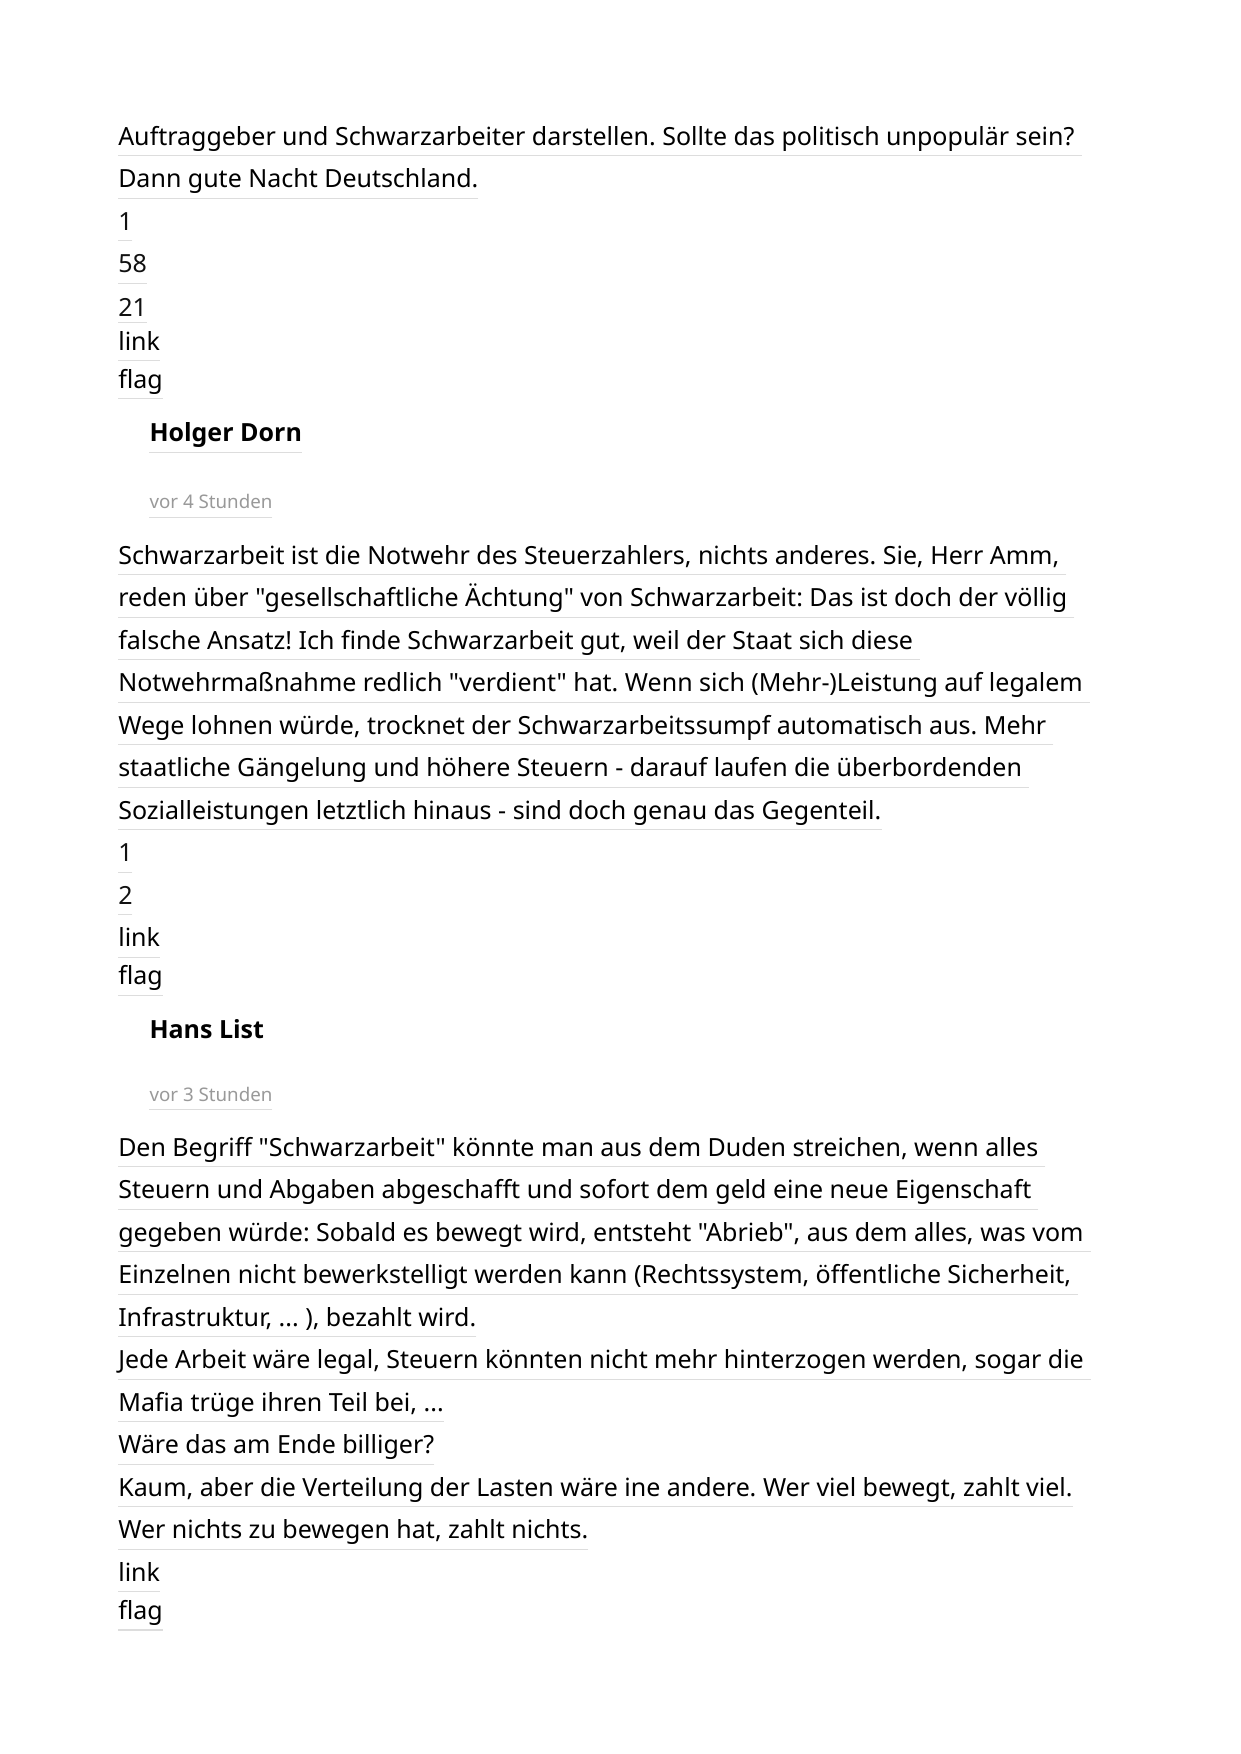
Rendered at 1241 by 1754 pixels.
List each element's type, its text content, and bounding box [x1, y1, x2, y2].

text link [118, 920, 1122, 958]
text link [118, 323, 1122, 361]
text Auftraggeber und Schwarzarbeiter darstellen. Sollte das politisch unpopulär sein? Dann gute Nacht Deutschland. [118, 118, 1122, 199]
text 21 [118, 288, 1122, 323]
text flag [118, 361, 1122, 399]
text 1 [118, 835, 1122, 873]
text Hans List [149, 1012, 1122, 1046]
text Den Begriff "Schwarzarbeit" könnte man aus dem Duden streichen, wenn alles Steuern und Abgaben abgeschafft und sofort dem geld eine neue Eigenschaft gegeben würde: Sobald es bewegt wird, entsteht "Abrieb", aus dem alles, was vom Einzelnen nicht bewerkstelligt werden kann (Rechtssystem, öffentliche Sicherheit, Infrastruktur, ... ), bezahlt wird. Jede Arbeit wäre legal, Steuern könnten nicht mehr hinterzogen werden, sogar die Mafia trüge ihren Teil bei, ... Wäre das am Ende billiger? Kaum, aber die Verteilung der Lasten wäre ine andere. Wer viel bewegt, zahlt viel. Wer nichts zu bewegen hat, zahlt nichts. [118, 1129, 1122, 1550]
text vor 4 Stunden [149, 489, 1117, 518]
text flag [118, 1592, 1122, 1631]
text Schwarzarbeit ist die Notwehr des Steuerzahlers, nichts anderes. Sie, Herr Amm, reden über "gesellschaftliche Ächtung" von Schwarzarbeit: Das ist doch der völlig falsche Ansatz! Ich finde Schwarzarbeit gut, weil der Staat sich diese Notwehrmaßnahme redlich "verdient" hat. Wenn sich (Mehr-)Leistung auf legalem Wege lohnen würde, trocknet der Schwarzarbeitssumpf automatisch aus. Mehr staatliche Gängelung und höhere Steuern - darauf laufen die überbordenden Sozialleistungen letztlich hinaus - sind doch genau das Gegenteil. [118, 537, 1122, 830]
text flag [118, 958, 1122, 996]
text 1 [118, 203, 1122, 241]
text Holger Dorn [149, 415, 1122, 453]
text link [118, 1554, 1122, 1592]
text vor 3 Stunden [149, 1081, 1117, 1110]
text 58 [118, 246, 1122, 284]
text 2 [118, 877, 1122, 915]
